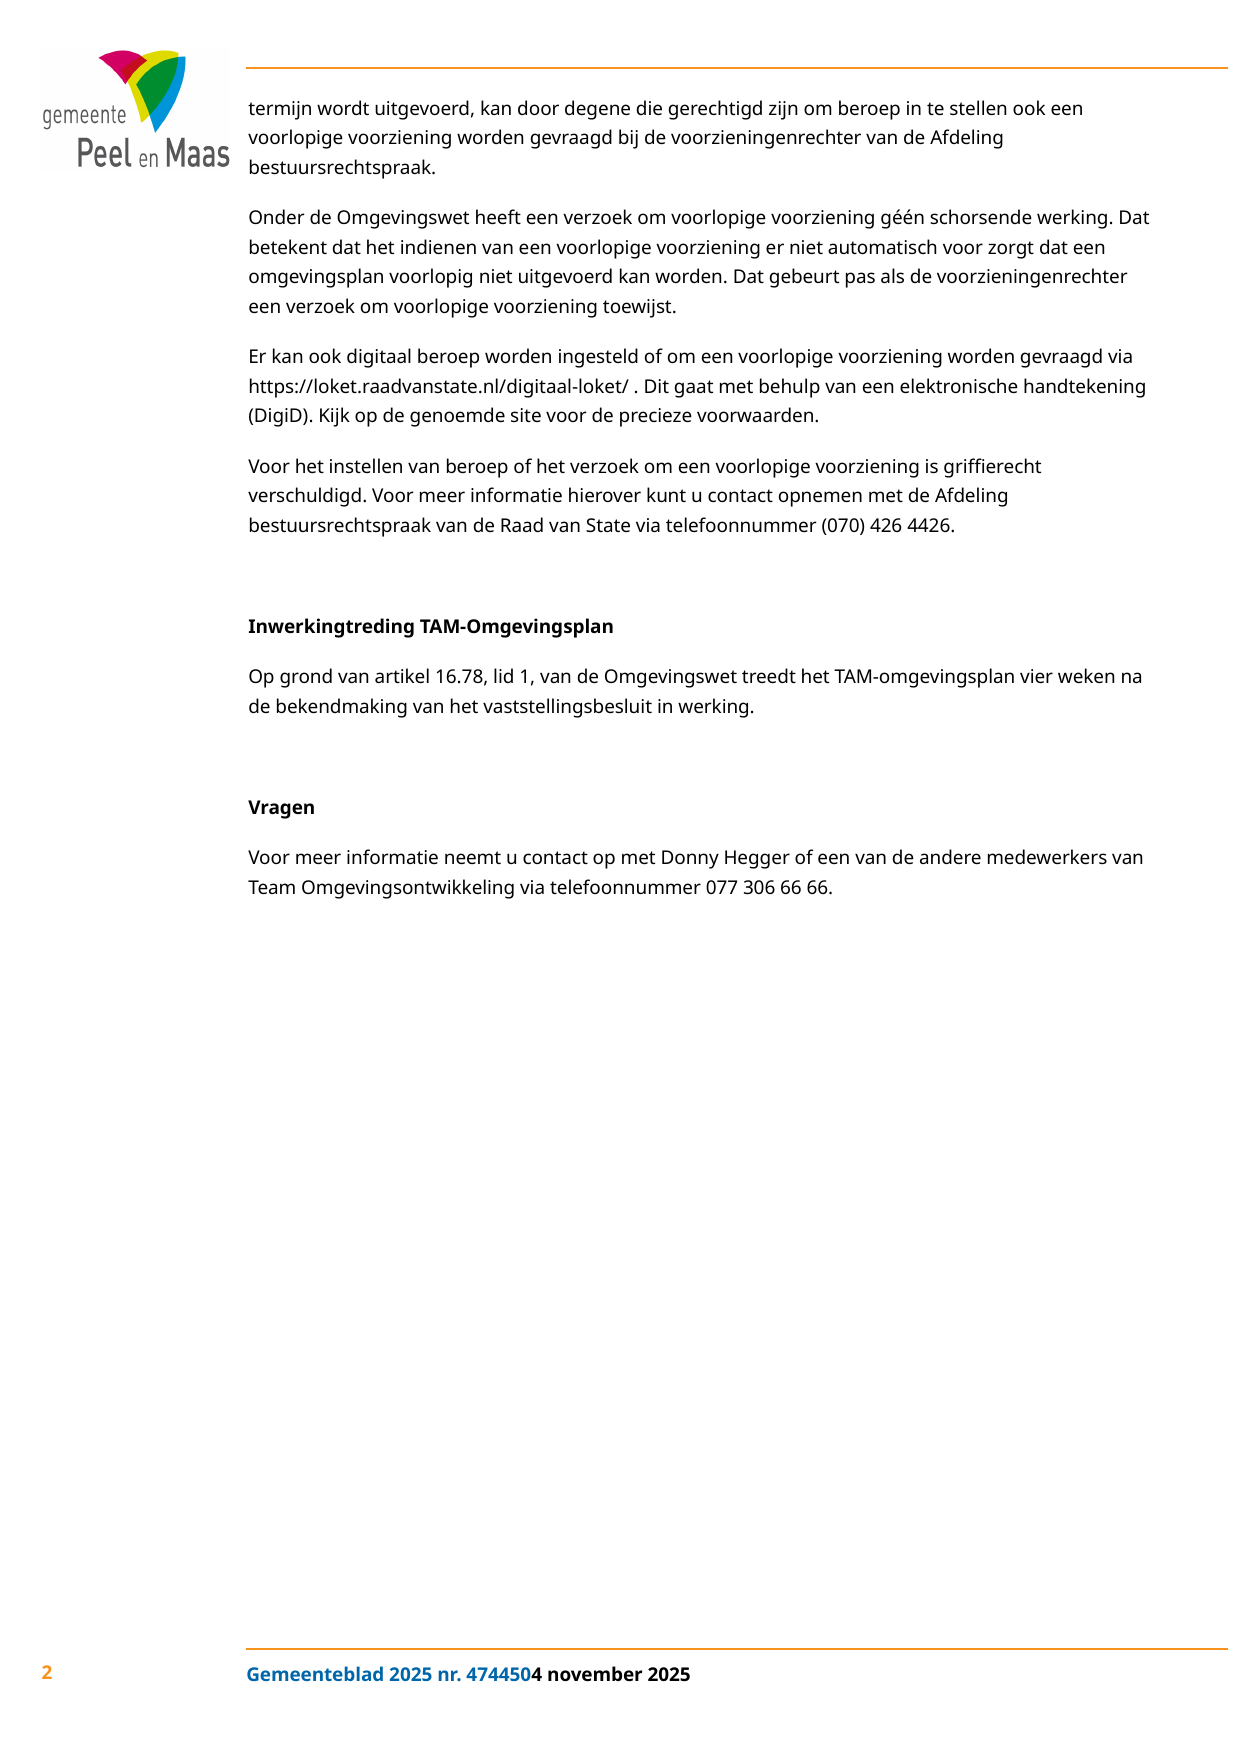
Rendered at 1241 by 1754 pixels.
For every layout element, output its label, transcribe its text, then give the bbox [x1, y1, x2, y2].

text Onder de Omgevingswet heeft een verzoek om voorlopige voorziening géén schorsende werking. Dat betekent dat het indienen van een voorlopige voorziening er niet automatisch voor zorgt dat een omgevingsplan voorlopig niet uitgevoerd kan worden. Dat gebeurt pas als de voorzieningenrechter een verzoek om voorlopige voorziening toewijst. [248, 204, 1152, 319]
text Voor meer informatie neemt u contact op met Donny Hegger of een van de andere medewerkers van Team Omgevingsontwikkeling via telefoonnummer 077 306 66 66. [248, 844, 1152, 900]
text Er kan ook digitaal beroep worden ingesteld of om een voorlopige voorziening worden gevraagd via https://loket.raadvanstate.nl/digitaal-loket/ . Dit gaat met behulp van een elektronische handtekening (DigiD). Kijk op de genoemde site voor de precieze voorwaarden. [248, 343, 1152, 428]
text Inwerkingtreding TAM-Omgevingsplan [248, 613, 1152, 639]
text termijn wordt uitgevoerd, kan door degene die gerechtigd zijn om beroep in te stellen ook een voorlopige voorziening worden gevraagd bij de voorzieningenrechter van de Afdeling bestuursrechtspraak. [248, 95, 1152, 180]
picture [41, 47, 231, 172]
text Vragen [248, 794, 1152, 820]
text Voor het instellen van beroep of het verzoek om een voorlopige voorziening is griffierecht verschuldigd. Voor meer informatie hierover kunt u contact opnemen met de Afdeling bestuursrechtspraak van de Raad van State via telefoonnummer (070) 426 4426. [248, 453, 1152, 538]
text Op grond van artikel 16.78, lid 1, van de Omgevingswet treedt het TAM-omgevingsplan vier weken na de bekendmaking van het vaststellingsbesluit in werking. [248, 663, 1152, 719]
